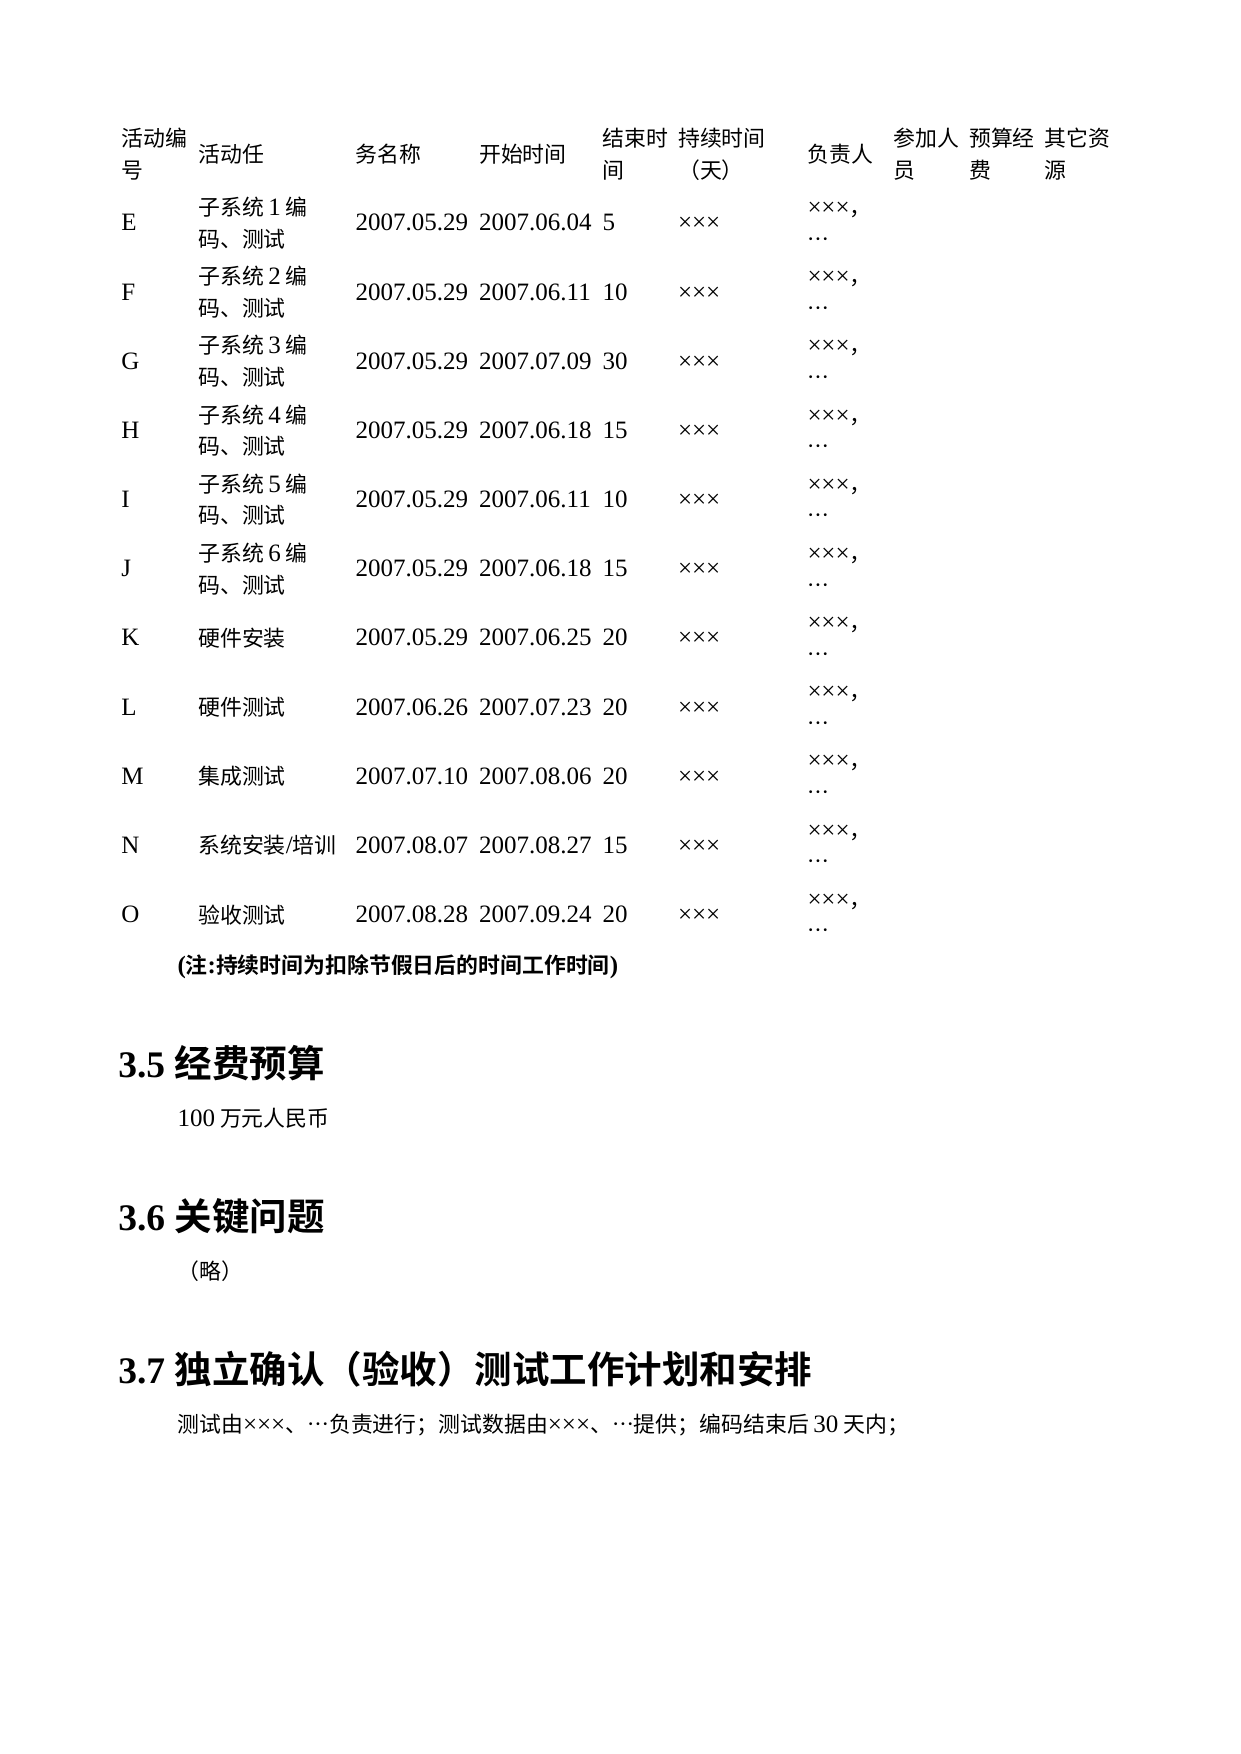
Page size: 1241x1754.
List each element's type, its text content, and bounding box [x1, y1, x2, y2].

table_cell O [118, 879, 195, 948]
text 100万元人民币 [177, 1101, 1063, 1133]
table_header 活动编号 [118, 118, 195, 187]
table_cell ×××，… [804, 602, 891, 671]
table_cell [891, 810, 966, 879]
table_cell 验收测试 [195, 879, 352, 948]
table_cell ×××，… [804, 533, 891, 602]
table_cell 2007.05.29 [353, 326, 476, 395]
table_cell 15 [600, 395, 675, 464]
table_cell 硬件测试 [195, 671, 352, 741]
table_cell ××× [675, 879, 804, 948]
table_cell [1041, 810, 1122, 879]
table_cell [1041, 741, 1122, 810]
table_cell ××× [675, 810, 804, 879]
table_cell 15 [600, 533, 675, 602]
table_cell 2007.05.29 [353, 464, 476, 533]
table_cell 2007.08.07 [353, 810, 476, 879]
table_cell 集成测试 [195, 741, 352, 810]
table_cell [891, 464, 966, 533]
table_cell 2007.05.29 [353, 256, 476, 326]
table_header 活动任 [195, 118, 352, 187]
table_cell 5 [600, 187, 675, 256]
table_cell ×××，… [804, 256, 891, 326]
table_cell 2007.06.11 [476, 464, 599, 533]
table_cell ××× [675, 741, 804, 810]
table_cell 20 [600, 602, 675, 671]
table_cell [966, 326, 1041, 395]
table_cell ×××，… [804, 326, 891, 395]
table_cell H [118, 395, 195, 464]
table_cell [966, 533, 1041, 602]
table_header 参加人员 [891, 118, 966, 187]
table_cell [891, 533, 966, 602]
table_cell 15 [600, 810, 675, 879]
table_cell 2007.06.25 [476, 602, 599, 671]
table_cell G [118, 326, 195, 395]
table_cell [1041, 671, 1122, 741]
table_header 预算经费 [966, 118, 1041, 187]
table_cell [891, 187, 966, 256]
table_cell [891, 256, 966, 326]
table_cell 2007.07.23 [476, 671, 599, 741]
table_cell [966, 810, 1041, 879]
table_cell 2007.09.24 [476, 879, 599, 948]
table_cell [966, 187, 1041, 256]
table_cell 2007.05.29 [353, 602, 476, 671]
table_cell [966, 602, 1041, 671]
table_cell [966, 671, 1041, 741]
table_cell 2007.05.29 [353, 187, 476, 256]
table_cell [891, 741, 966, 810]
table_cell E [118, 187, 195, 256]
table_cell 2007.06.18 [476, 533, 599, 602]
table_header 结束时间 [600, 118, 675, 187]
table_cell [1041, 464, 1122, 533]
table_cell 子系统3编码、测试 [195, 326, 352, 395]
table_header 开始时间 [476, 118, 599, 187]
table_cell [966, 464, 1041, 533]
table_cell [1041, 187, 1122, 256]
subtitle 3.7 独立确认（验收）测试工作计划和安排 [118, 1340, 1122, 1394]
table_cell 2007.07.10 [353, 741, 476, 810]
table_cell 子系统2编码、测试 [195, 256, 352, 326]
table_cell 20 [600, 879, 675, 948]
table_cell [891, 326, 966, 395]
table_cell [1041, 879, 1122, 948]
table_cell 10 [600, 256, 675, 326]
table_cell [966, 395, 1041, 464]
table_cell ××× [675, 395, 804, 464]
table_cell [1041, 256, 1122, 326]
text (注:持续时间为扣除节假日后的时间工作时间) [177, 948, 1063, 980]
subtitle 3.5 经费预算 [118, 1034, 1122, 1088]
table_cell 30 [600, 326, 675, 395]
table_cell [1041, 533, 1122, 602]
table_cell 子系统1编码、测试 [195, 187, 352, 256]
table_cell ×××，… [804, 810, 891, 879]
table_cell 2007.06.26 [353, 671, 476, 741]
table_cell ×××，… [804, 395, 891, 464]
table_cell ××× [675, 256, 804, 326]
text （略） [177, 1254, 1063, 1286]
table_cell [891, 602, 966, 671]
table_header 持续时间（天） [675, 118, 804, 187]
table_cell 2007.05.29 [353, 395, 476, 464]
table_cell F [118, 256, 195, 326]
table_cell 2007.08.28 [353, 879, 476, 948]
table_cell M [118, 741, 195, 810]
table_cell [891, 671, 966, 741]
table_cell 20 [600, 741, 675, 810]
table_cell [966, 879, 1041, 948]
table_cell 子系统4编码、测试 [195, 395, 352, 464]
table_cell 硬件安装 [195, 602, 352, 671]
table_cell ××× [675, 671, 804, 741]
table_cell N [118, 810, 195, 879]
table_cell [1041, 395, 1122, 464]
table_cell [891, 395, 966, 464]
table_cell 子系统6编码、测试 [195, 533, 352, 602]
table_cell 子系统5编码、测试 [195, 464, 352, 533]
table_cell [1041, 602, 1122, 671]
table_cell 2007.05.29 [353, 533, 476, 602]
table_cell ×××，… [804, 671, 891, 741]
table_cell 2007.08.06 [476, 741, 599, 810]
table_cell ××× [675, 533, 804, 602]
table_cell [966, 256, 1041, 326]
table_header 务名称 [353, 118, 476, 187]
table_header 负责人 [804, 118, 891, 187]
table_cell 2007.06.04 [476, 187, 599, 256]
subtitle 3.6 关键问题 [118, 1187, 1122, 1241]
table_header 其它资源 [1041, 118, 1122, 187]
table_cell ××× [675, 464, 804, 533]
table_cell ××× [675, 187, 804, 256]
table_cell K [118, 602, 195, 671]
table_cell ××× [675, 326, 804, 395]
table_cell J [118, 533, 195, 602]
table_cell ×××，… [804, 464, 891, 533]
table_cell [891, 879, 966, 948]
table_cell I [118, 464, 195, 533]
table_cell 2007.07.09 [476, 326, 599, 395]
table_cell 20 [600, 671, 675, 741]
table_cell 2007.06.11 [476, 256, 599, 326]
table_cell 2007.06.18 [476, 395, 599, 464]
table_cell 10 [600, 464, 675, 533]
table_cell ××× [675, 602, 804, 671]
table_cell ×××，… [804, 741, 891, 810]
table_cell ×××，… [804, 879, 891, 948]
table_cell 2007.08.27 [476, 810, 599, 879]
table_cell 系统安装/培训 [195, 810, 352, 879]
table_cell [966, 741, 1041, 810]
text 测试由×××、…负责进行；测试数据由×××、…提供；编码结束后30天内； [177, 1407, 1063, 1438]
table_cell L [118, 671, 195, 741]
table_cell ×××，… [804, 187, 891, 256]
table_cell [1041, 326, 1122, 395]
